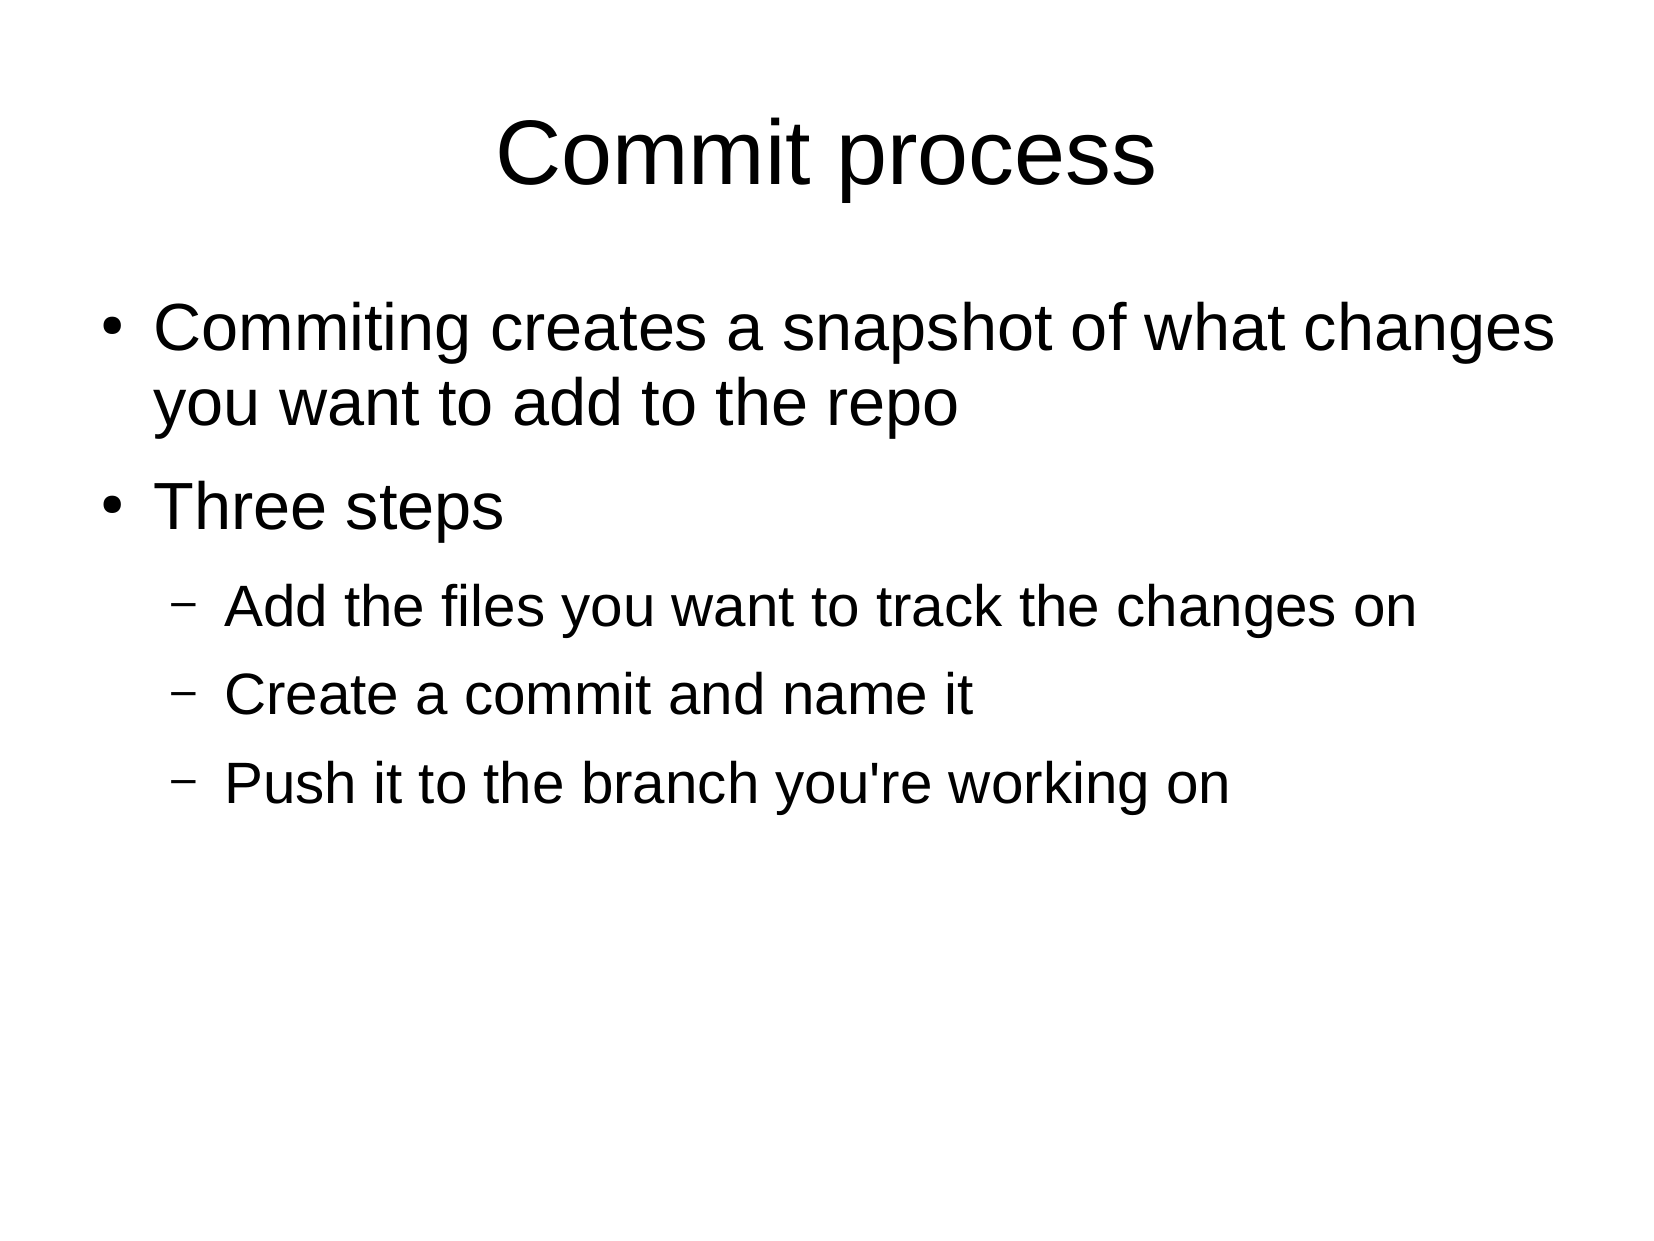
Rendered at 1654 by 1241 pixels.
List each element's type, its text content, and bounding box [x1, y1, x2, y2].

title Commit process [82, 49, 1571, 257]
list Commiting creates a snapshot of what changes you want to add to the repo Three steps Add the files you want to track the changes on Create a commit and name it Push it to the branch you're working on [82, 290, 1571, 1010]
